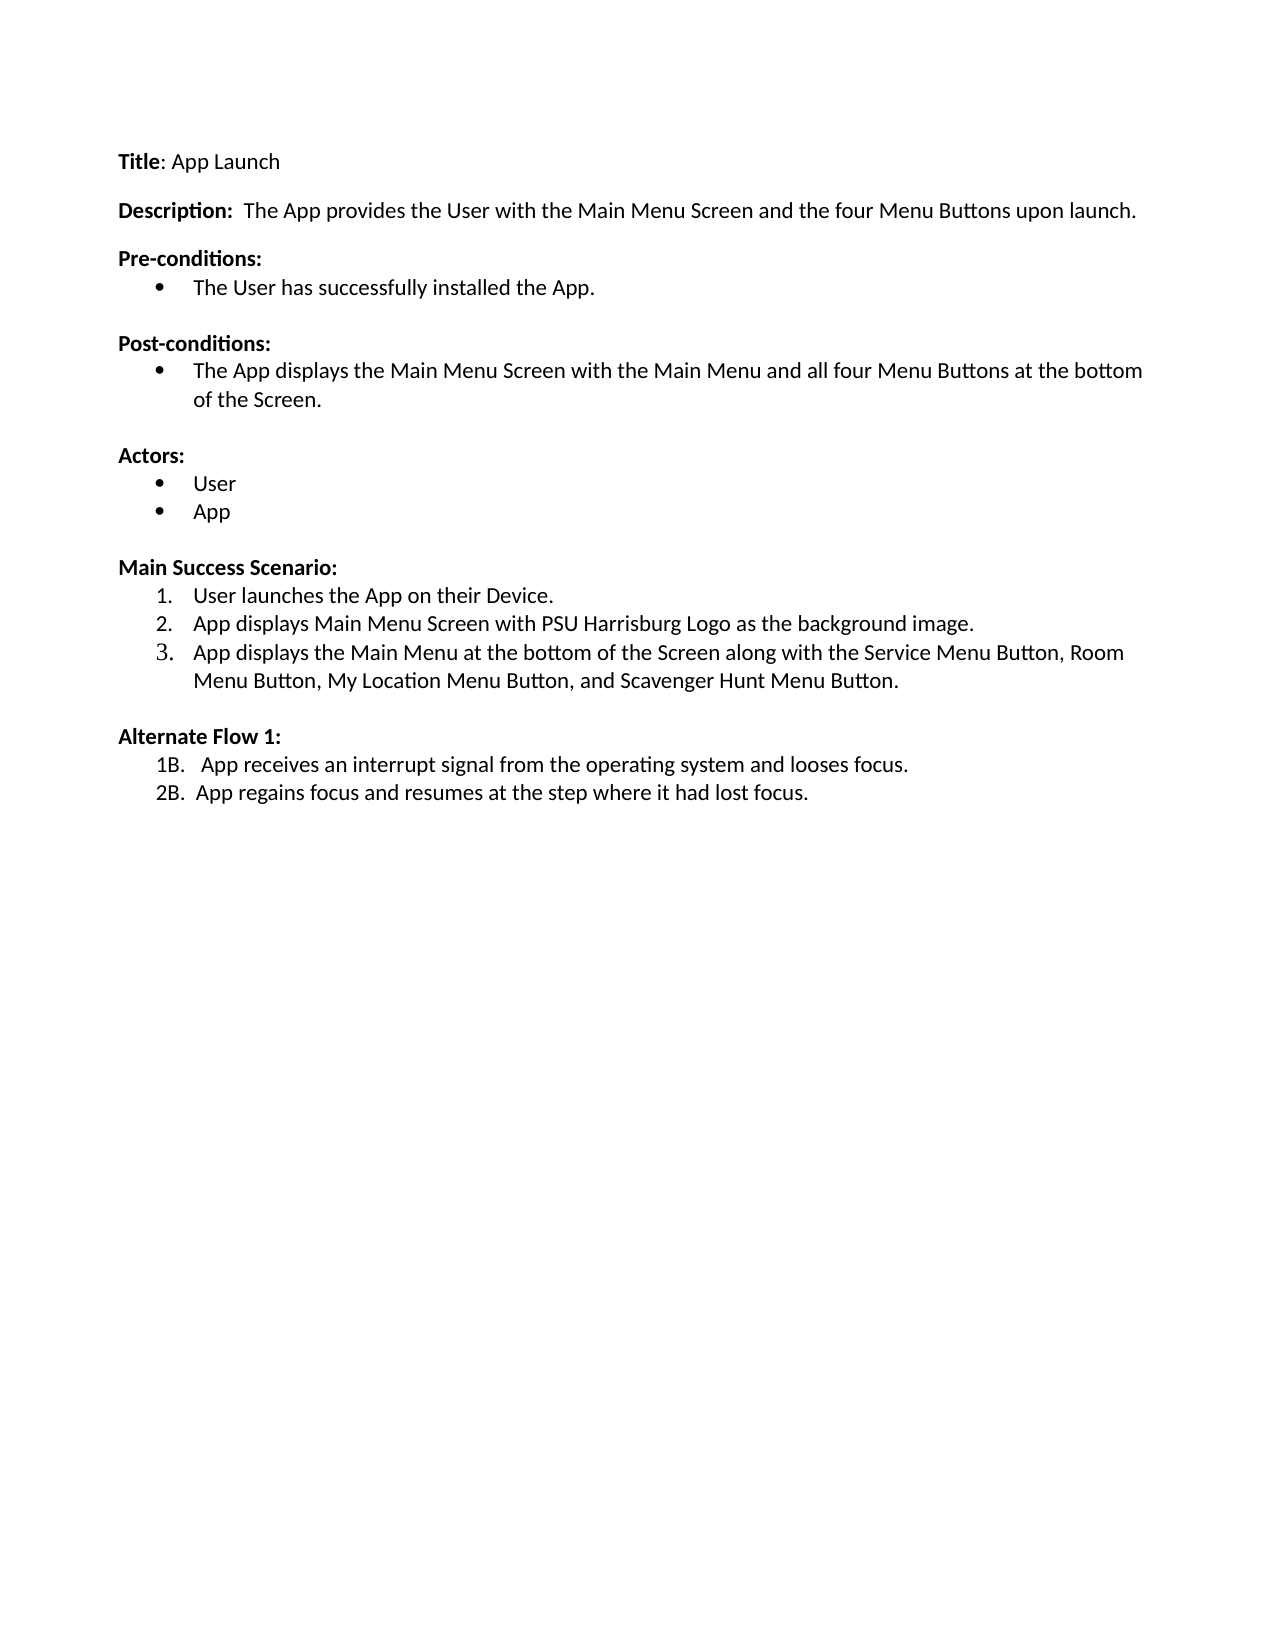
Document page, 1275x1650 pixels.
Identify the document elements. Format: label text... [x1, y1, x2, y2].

text Post-conditions: [118, 329, 1157, 357]
list App [156, 497, 1157, 525]
list App displays Main Menu Screen with PSU Harrisburg Logo as the background image. [156, 609, 1157, 637]
text Main Success Scenario: [118, 553, 1157, 581]
text 2B. App regains focus and resumes at the step where it had lost focus. [156, 778, 1157, 806]
text Actors: [118, 441, 1157, 469]
text Title: App Launch [118, 147, 1157, 175]
list User [156, 469, 1157, 497]
text Alternate Flow 1: [118, 722, 1157, 750]
list App displays the Main Menu at the bottom of the Screen along with the Service Menu Button, Room Menu Button, My Location Menu Button, and Scavenger Hunt Menu Button. [156, 637, 1157, 694]
list The User has successfully installed the App. [156, 273, 1157, 301]
text Pre-conditions: [118, 244, 1157, 273]
list User launches the App on their Device. [156, 581, 1157, 609]
text 1B. App receives an interrupt signal from the operating system and looses focus. [156, 750, 1157, 778]
list The App displays the Main Menu Screen with the Main Menu and all four Menu Buttons at the bottom of the Screen. [156, 357, 1157, 413]
text Description: The App provides the User with the Main Menu Screen and the four Menu Buttons upon launch. [118, 196, 1157, 224]
